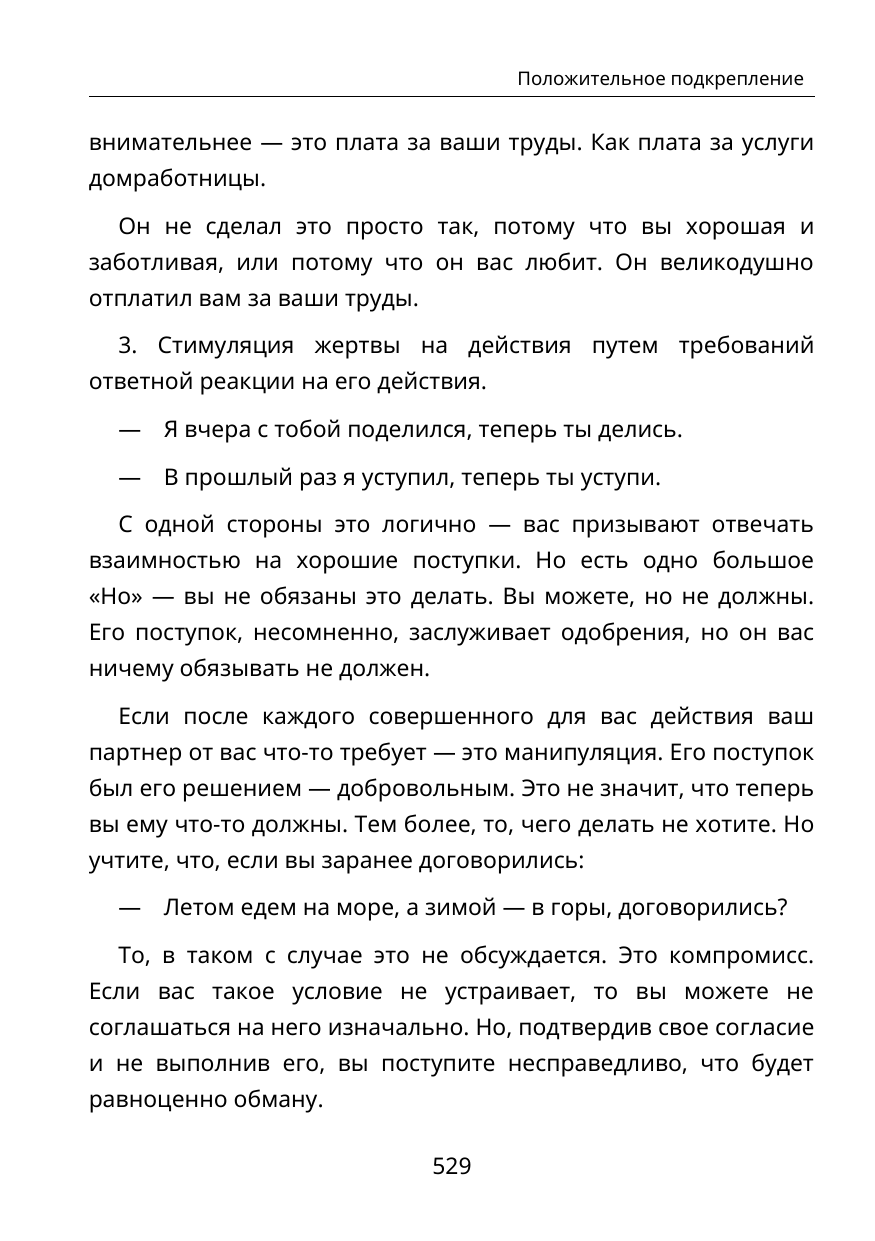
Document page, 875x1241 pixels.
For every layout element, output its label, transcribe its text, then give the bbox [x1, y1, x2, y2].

list Я вчера с тобой поделился, теперь ты делись. [88, 413, 815, 444]
text С одной стороны это логично — вас призывают отвечать взаимностью на хорошие поступки. Но есть одно большое «Но» — вы не обязаны это делать. Вы можете, но не должны. Его поступок, несомненно, заслуживает одобрения, но он вас ничему обязывать не должен. [88, 508, 815, 683]
text внимательнее — это плата за ваши труды. Как плата за услуги домработницы. [88, 126, 815, 193]
text 3. Стимуляция жертвы на действия путем требований ответной реакции на его действия. [88, 329, 815, 396]
text Он не сделал это просто так, потому что вы хорошая и заботливая, или потому что он вас любит. Он великодушно отплатил вам за ваши труды. [88, 210, 815, 313]
list В прошлый раз я уступил, теперь ты уступи. [88, 461, 815, 492]
text То, в таком с случае это не обсуждается. Это компромисс. Если вас такое условие не устраивает, то вы можете не соглашаться на него изначально. Но, подтвердив свое согласие и не выполнив его, вы поступите несправедливо, что будет равноценно обману. [88, 939, 815, 1114]
text Если после каждого совершенного для вас действия ваш партнер от вас что-то требует — это манипуляция. Его поступок был его решением — добровольным. Это не значит, что теперь вы ему что-то должны. Тем более, то, чего делать не хотите. Но учтите, что, если вы заранее договорились: [88, 700, 815, 875]
list Летом едем на море, а зимой — в горы, договорились? [88, 891, 815, 922]
